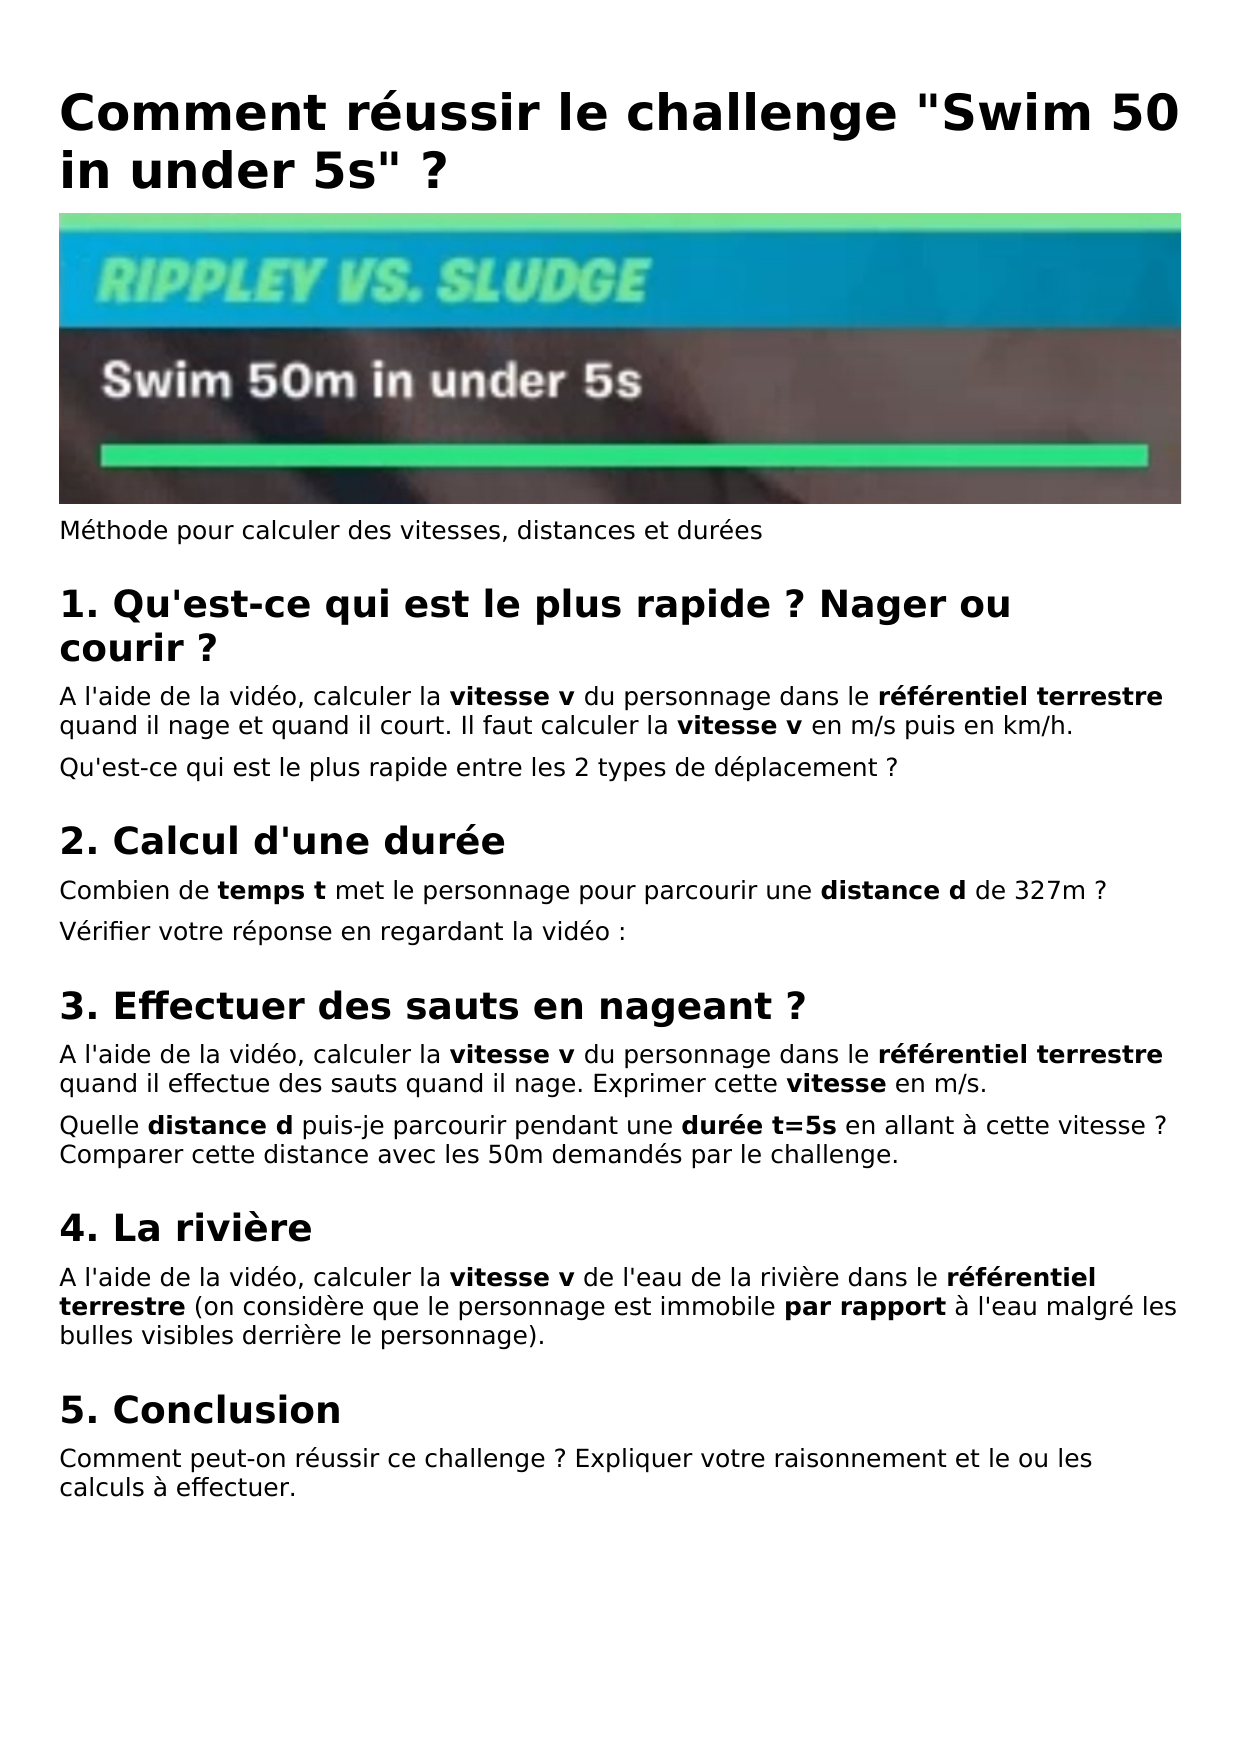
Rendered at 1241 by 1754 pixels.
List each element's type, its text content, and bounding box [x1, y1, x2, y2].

text Vérifier votre réponse en regardant la vidéo : [59, 918, 1181, 947]
text Quelle distance d puis-je parcourir pendant une durée t=5s en allant à cette vitesse ? Comparer cette distance avec les 50m demandés par le challenge. [59, 1111, 1181, 1169]
picture [59, 213, 1182, 504]
subtitle 3. Effectuer des sauts en nageant ? [59, 984, 1181, 1028]
text Méthode pour calculer des vitesses, distances et durées [59, 516, 1181, 545]
text Qu'est-ce qui est le plus rapide entre les 2 types de déplacement ? [59, 753, 1181, 782]
subtitle 5. Conclusion [59, 1388, 1181, 1432]
text A l'aide de la vidéo, calculer la vitesse v de l'eau de la rivière dans le référentiel terrestre (on considère que le personnage est immobile par rapport à l'eau malgré les bulles visibles derrière le personnage). [59, 1263, 1181, 1351]
subtitle Comment réussir le challenge "Swim 50 in under 5s" ? [59, 84, 1181, 201]
subtitle 1. Qu'est-ce qui est le plus rapide ? Nager ou courir ? [59, 582, 1181, 670]
text A l'aide de la vidéo, calculer la vitesse v du personnage dans le référentiel terrestre quand il effectue des sauts quand il nage. Exprimer cette vitesse en m/s. [59, 1040, 1181, 1099]
picture [433, 241, 655, 311]
subtitle 2. Calcul d'une durée [59, 820, 1181, 863]
picture [335, 251, 426, 309]
text Comment peut-on réussir ce challenge ? Expliquer votre raisonnement et le ou les calculs à effectuer. [59, 1444, 1181, 1503]
subtitle 4. La rivière [59, 1207, 1181, 1251]
text A l'aide de la vidéo, calculer la vitesse v du personnage dans le référentiel terrestre quand il nage et quand il court. Il faut calculer la vitesse v en m/s puis en km/h. [59, 682, 1181, 741]
text Combien de temps t met le personnage pour parcourir une distance d de 327m ? [59, 876, 1181, 905]
picture [94, 250, 332, 309]
